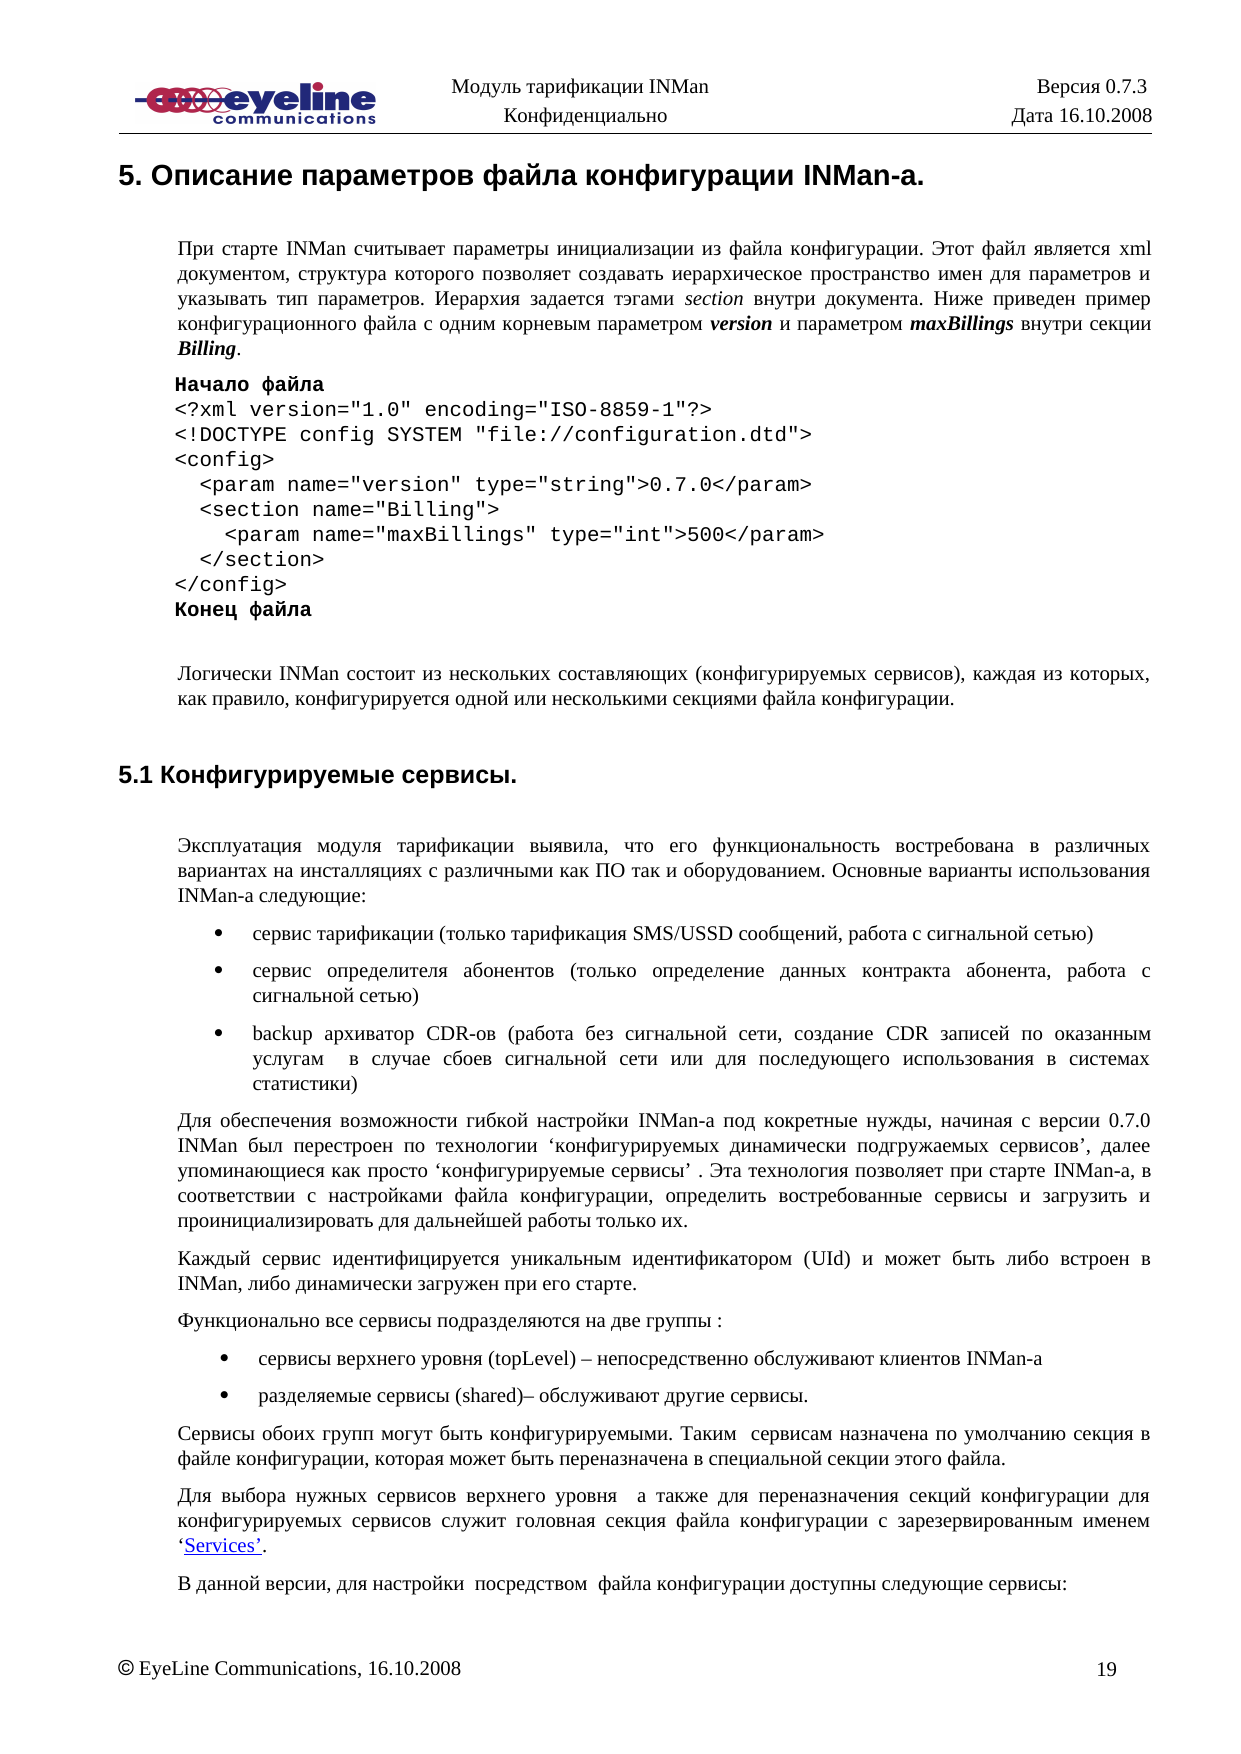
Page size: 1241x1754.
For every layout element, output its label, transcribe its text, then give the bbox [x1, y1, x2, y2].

text </config> [174, 572, 1151, 597]
text <?xml version="1.0" encoding="ISO-8859-1"?> [174, 397, 1151, 422]
subtitle Конфигурируемые сервисы. [118, 760, 1151, 789]
text Логически INMan состоит из нескольких составляющих (конфигурируемых сервисов), каждая из которых, как правило, конфигурируется одной или несколькими секциями файла конфигурации. [177, 660, 1151, 710]
text При старте INMan считывает параметры инициализации из файла конфигурации. Этот файл является xml документом, структура которого позволяет создавать иерархическое пространство имен для параметров и указывать тип параметров. Иерархия задается тэгами section внутри документа. Ниже приведен пример конфигурационного файла с одним корневым параметром version и параметром maxBillings внутри секции Billing. [177, 235, 1151, 360]
text Эксплуатация модуля тарификации выявила, что его функциональность востребована в различных вариантах на инсталляциях с различными как ПО так и оборудованием. Основные варианты использования INMan-a следующие: [177, 832, 1151, 907]
text <param name="maxBillings" type="int">500</param> [174, 522, 1151, 547]
text Для обеспечения возможности гибкой настройки INMan-a под кокретные нужды, начиная с версии 0.7.0 INMan был перестроен по технологии ‘конфигурируемых динамически подгружаемых сервисов’, далее упоминающиеся как просто ‘конфигурируемые сервисы’ . Эта технология позволяет при старте INMan-a, в соответствии с настройками файла конфигурации, определить востребованные сервисы и загрузить и проинициализировать для дальнейшей работы только их. [177, 1107, 1151, 1232]
text </section> [174, 547, 1151, 572]
list backup архиватор CDR-ов (работа без сигнальной сети, создание CDR записей по оказанным услугам в случае сбоев сигнальной сети или для последующего использования в системах статистики) [215, 1020, 1151, 1095]
list сервис определителя абонентов (только определение данных контракта абонента, работа с сигнальной сетью) [215, 957, 1151, 1007]
list сервисы верхнего уровня (topLevel) – непосредственно обслуживают клиентов INMan-a [221, 1345, 1151, 1370]
text <!DOCTYPE config SYSTEM "file://configuration.dtd"> [174, 422, 1151, 447]
list сервис тарификации (только тарификация SMS/USSD сообщений, работа с сигнальной сетью) [215, 920, 1151, 945]
text Для выбора нужных сервисов верхнего уровня а также для переназначения секций конфигурации для конфигурируемых сервисов служит головная секция файла конфигурации с зарезервированным именем ‘Services’. [177, 1482, 1151, 1557]
text Конец файла [174, 597, 1151, 622]
text <section name="Billing"> [174, 497, 1151, 522]
text <param name="version" type="string">0.7.0</param> [174, 472, 1151, 497]
picture [135, 82, 376, 124]
subtitle Описание параметров файла конфигурации INMan-а. [118, 158, 1151, 191]
list разделяемые сервисы (shared)– обслуживают другие сервисы. [221, 1382, 1151, 1407]
text Каждый сервис идентифицируется уникальным идентификатором (UId) и может быть либо встроен в INMan, либо динамически загружен при его старте. [177, 1245, 1151, 1295]
text <config> [174, 447, 1151, 472]
text Начало файла [174, 372, 1151, 397]
text В данной версии, для настройки посредством файла конфигурации доступны следующие сервисы: [177, 1570, 1151, 1595]
text Сервисы обоих групп могут быть конфигурируемыми. Таким сервисам назначена по умолчанию секция в файле конфигурации, которая может быть переназначена в специальной секции этого файла. [177, 1420, 1151, 1470]
text Функционально все сервисы подразделяются на две группы : [177, 1307, 1151, 1332]
